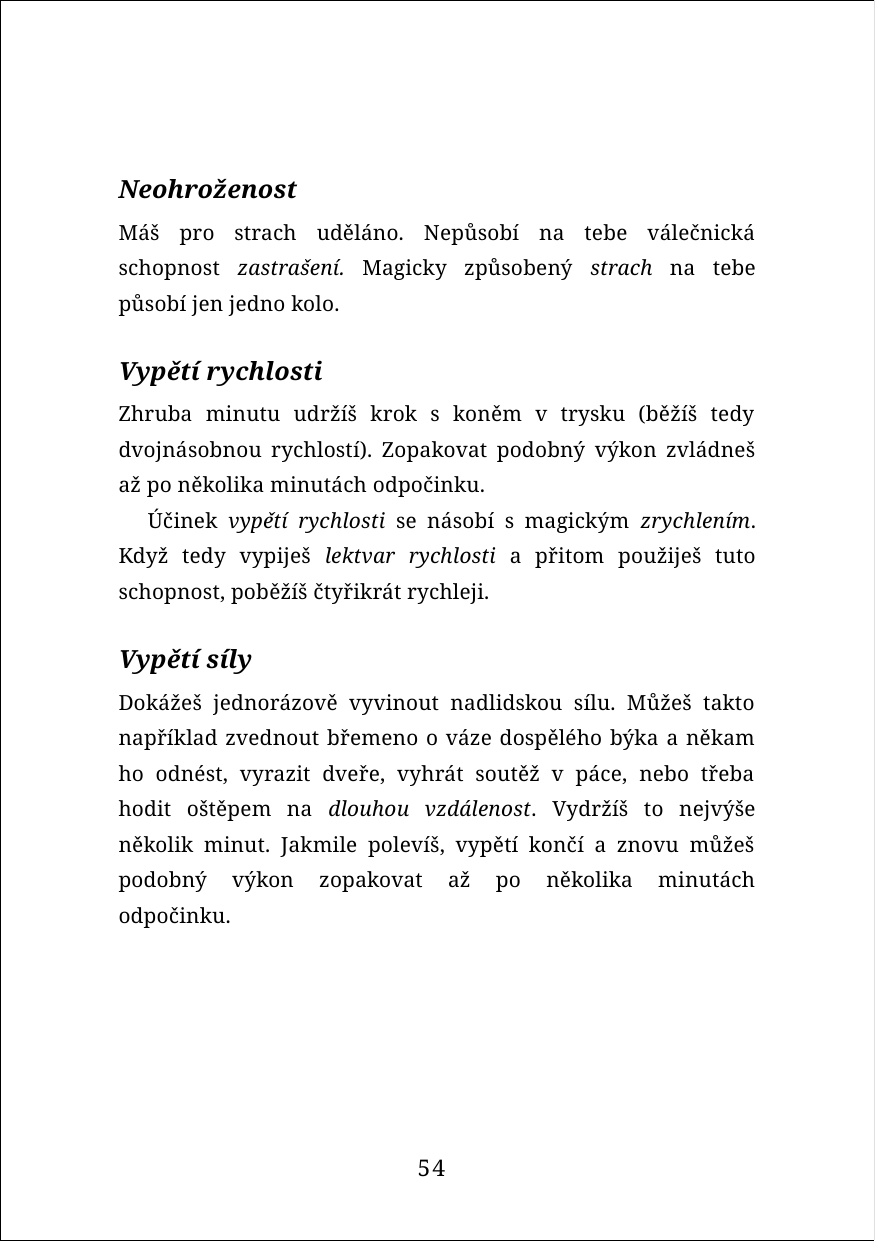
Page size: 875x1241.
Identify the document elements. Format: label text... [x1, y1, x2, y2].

subtitle Vypětí síly [118, 642, 756, 676]
subtitle Neohroženost [118, 172, 756, 206]
text Máš pro strach uděláno. Nepůsobí na tebe válečnická schopnost zastrašení. Magicky způsobený strach na tebe působí jen jedno kolo. [118, 218, 756, 317]
text Zhruba minutu udržíš krok s koněm v trysku (běžíš tedy dvojnásobnou rychlostí). Zopakovat podobný výkon zvládneš až po několika minutách odpočinku. Účinek vypětí rychlosti se násobí s magickým zrychlením. Když tedy vypiješ lektvar rychlosti a přitom použiješ tuto schopnost, poběžíš čtyřikrát rychleji. [118, 399, 756, 606]
text Dokážeš jednorázově vyvinout nadlidskou sílu. Můžeš takto například zvednout břemeno o váze dospělého býka a někam ho odnést, vyrazit dveře, vyhrát soutěž v páce, nebo třeba hodit oštěpem na dlouhou vzdálenost. Vydržíš to nejvýše několik minut. Jakmile polevíš, vypětí končí a znovu můžeš podobný výkon zopakovat až po několika minutách odpočinku. [118, 688, 756, 929]
subtitle Vypětí rychlosti [118, 354, 756, 388]
